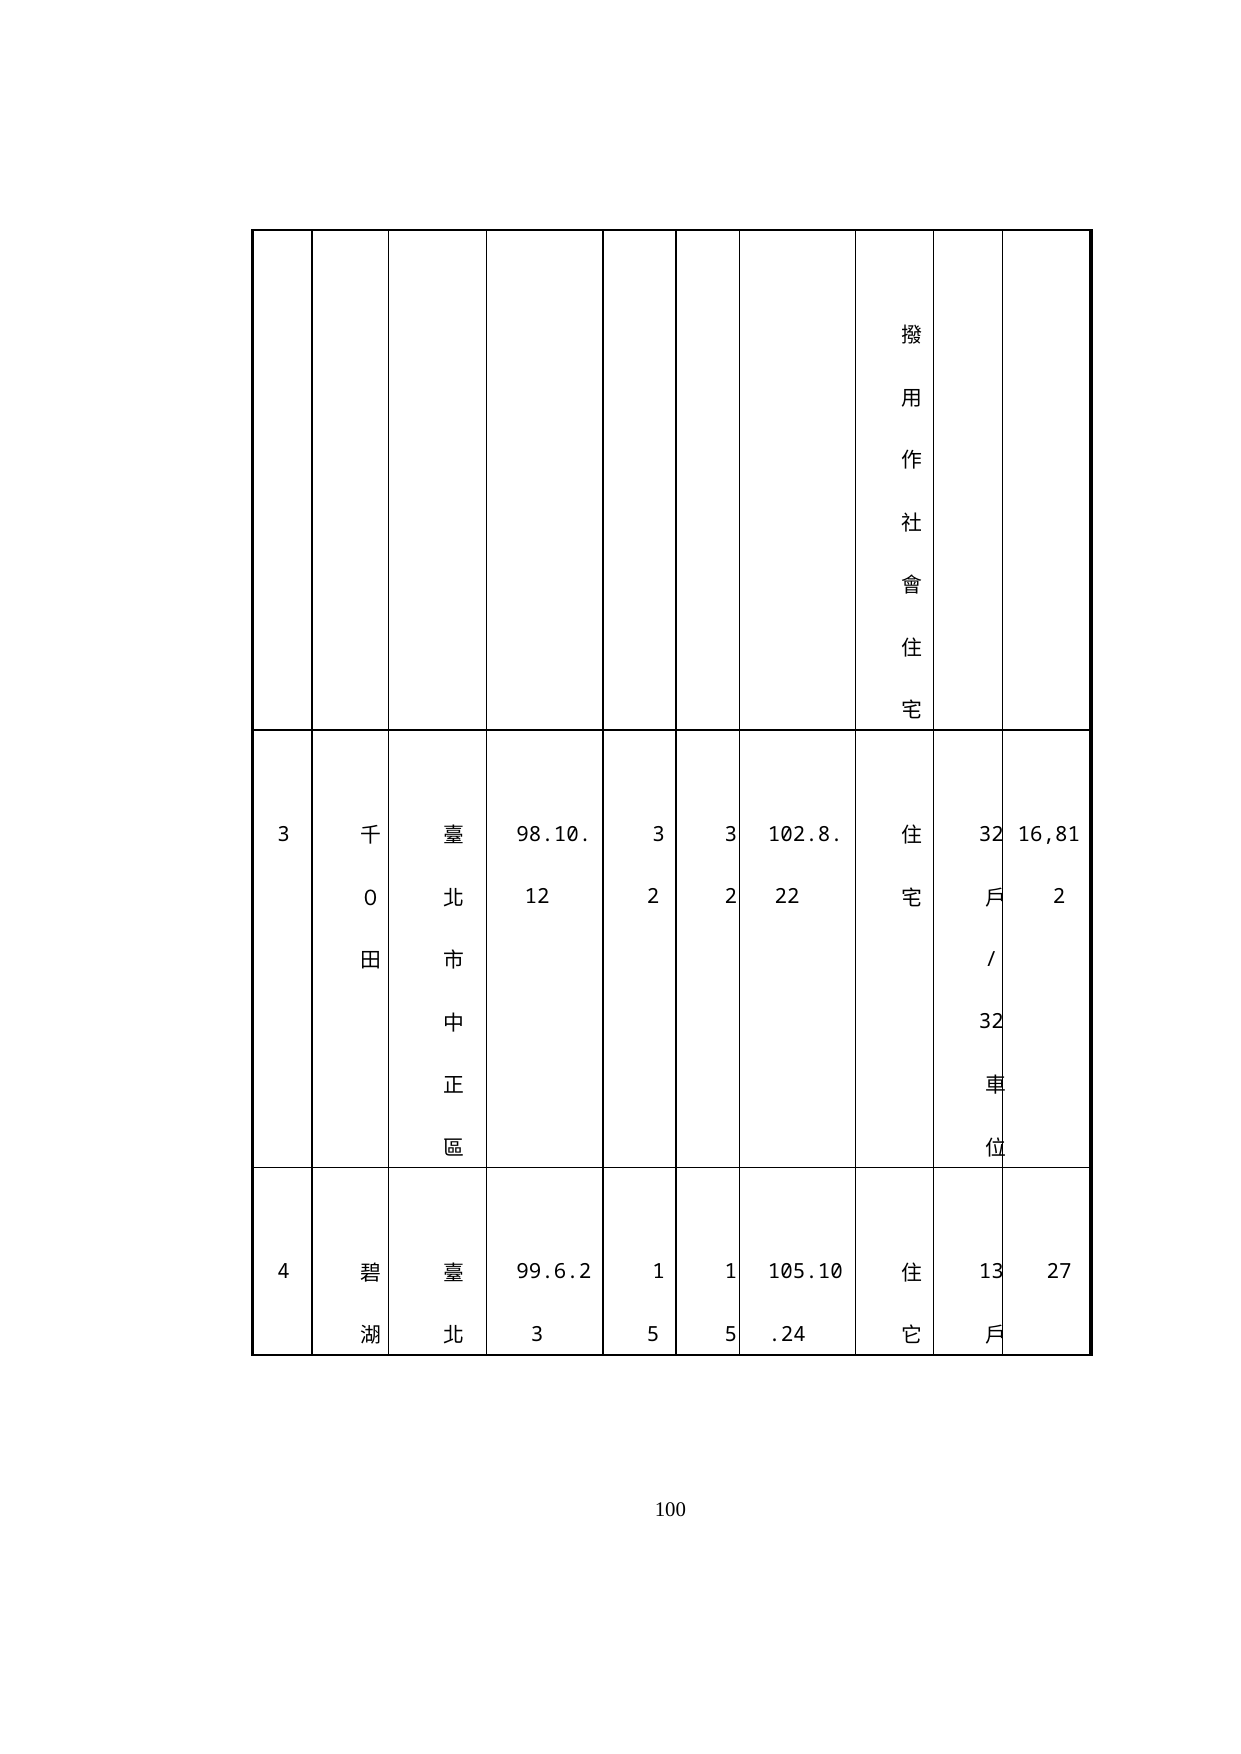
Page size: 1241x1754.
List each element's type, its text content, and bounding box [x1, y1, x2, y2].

table_cell 臺北 [389, 1168, 486, 1354]
table_cell [487, 231, 602, 729]
table_cell [677, 231, 739, 729]
table_cell 15 [677, 1168, 739, 1354]
table_cell 32 [604, 731, 675, 1167]
table_cell 13戶/13車位 [934, 1168, 1002, 1354]
table_cell 32戶/32車位 [934, 731, 1002, 1167]
table_cell 3 [254, 731, 311, 1167]
table_cell [254, 231, 311, 729]
table_cell [740, 231, 855, 729]
table_cell 16,812 [1003, 731, 1089, 1167]
table_cell 千０田 [313, 731, 388, 1167]
table_cell 撥用作社會住宅 [856, 231, 933, 729]
table_cell [604, 231, 675, 729]
table_cell [389, 231, 486, 729]
table_cell 99.6.23 [487, 1168, 602, 1354]
table_cell 4 [254, 1168, 311, 1354]
table_cell [313, 231, 388, 729]
table_cell 98.10.12 [487, 731, 602, 1167]
table_cell [1003, 231, 1089, 729]
table_cell 臺北市 中正區 [389, 731, 486, 1167]
table_cell 102.8.22 [740, 731, 855, 1167]
table_cell 105.10.24 [740, 1168, 855, 1354]
table_cell 無 [934, 231, 1002, 729]
table_cell 碧湖 [313, 1168, 388, 1354]
table_cell 住它 [856, 1168, 933, 1354]
table_cell 27 [1003, 1168, 1089, 1354]
table_cell 15 [604, 1168, 675, 1354]
table_cell 住宅 [856, 731, 933, 1167]
table_cell 32 [677, 731, 739, 1167]
